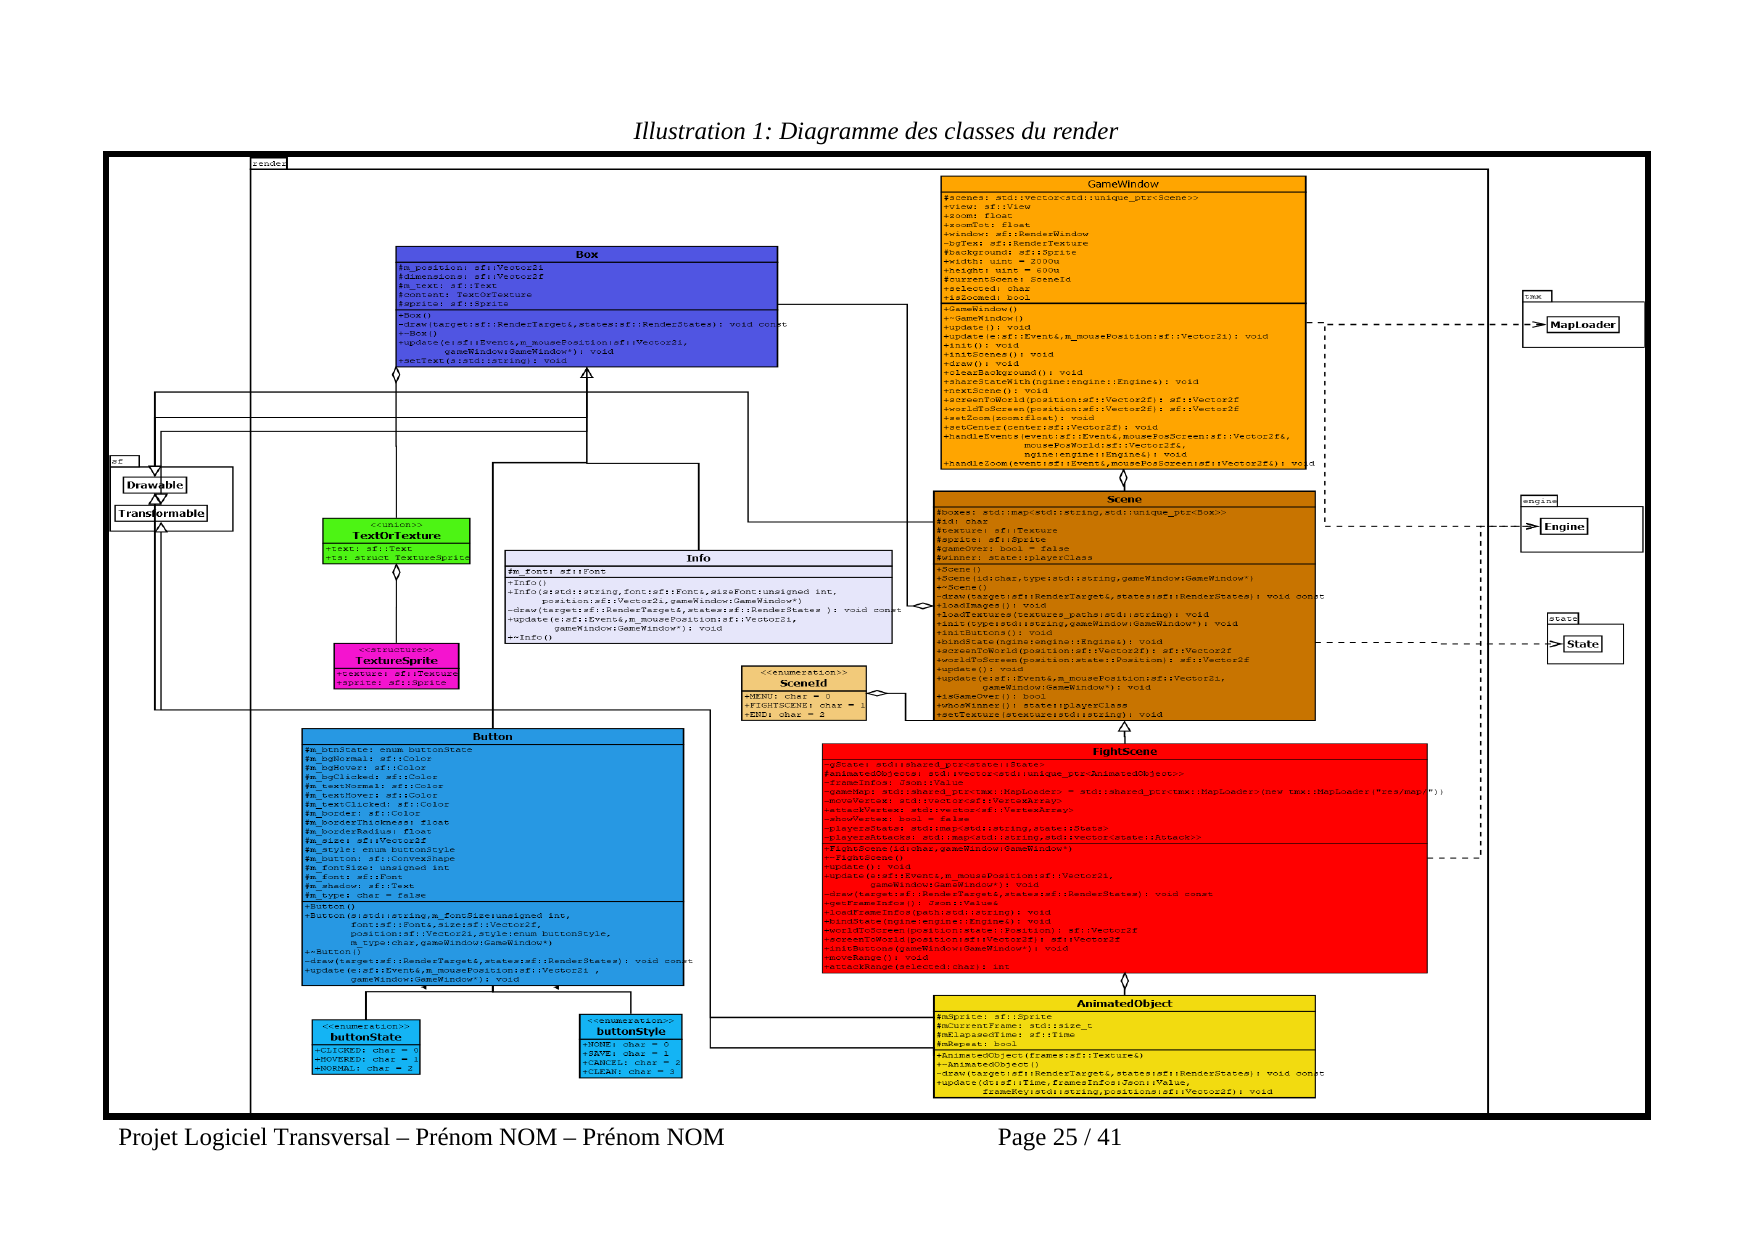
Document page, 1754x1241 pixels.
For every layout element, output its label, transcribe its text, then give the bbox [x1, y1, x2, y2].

text Illustration 1: Diagramme des classes du render [118, 116, 1636, 145]
